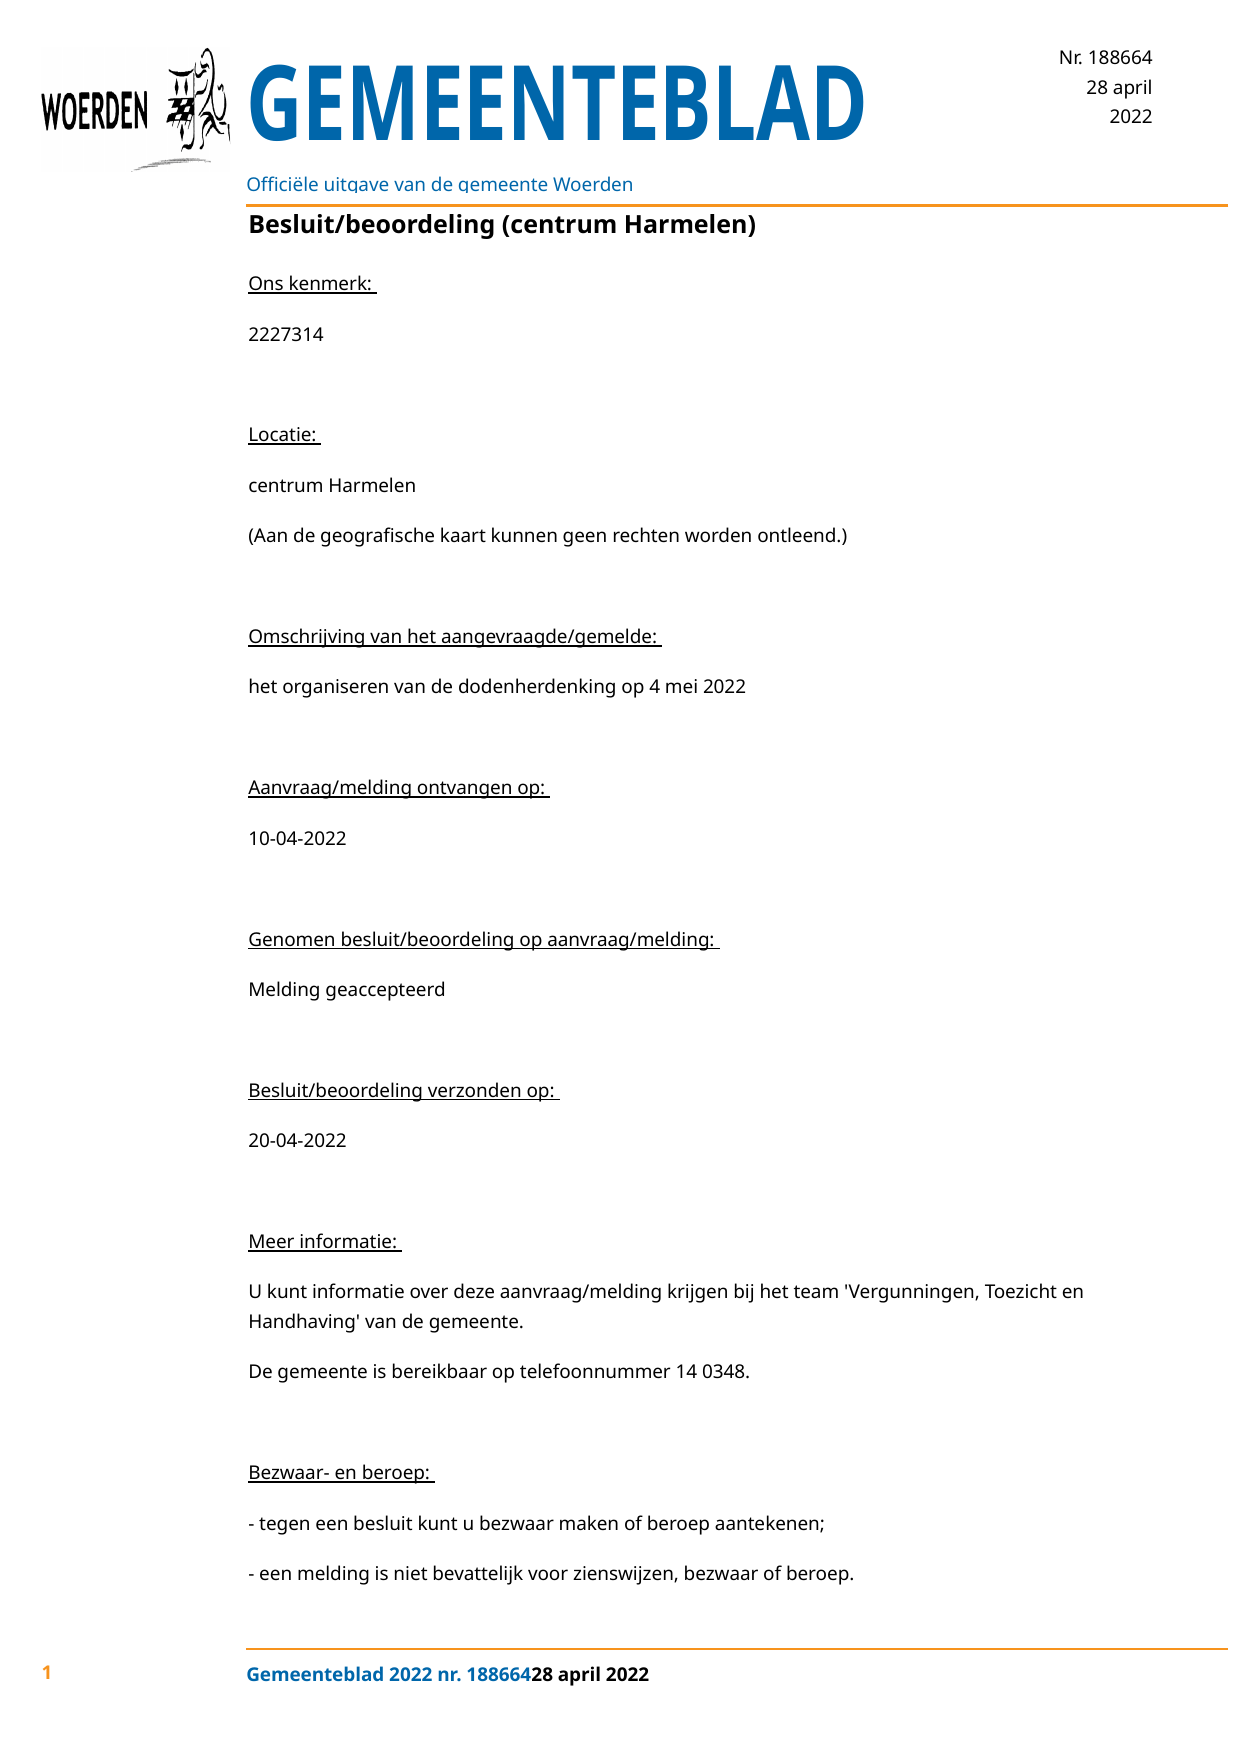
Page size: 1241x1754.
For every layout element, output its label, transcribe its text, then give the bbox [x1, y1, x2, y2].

text centrum Harmelen [248, 472, 1152, 498]
text Aanvraag/melding ontvangen op: [248, 774, 1152, 800]
text Melding geaccepteerd [248, 976, 1152, 1002]
text - een melding is niet bevattelijk voor zienswijzen, bezwaar of beroep. [248, 1560, 1152, 1586]
text Meer informatie: [248, 1228, 1152, 1254]
text (Aan de geografische kaart kunnen geen rechten worden ontleend.) [248, 522, 1152, 548]
text 10-04-2022 [248, 825, 1152, 851]
text De gemeente is bereikbaar op telefoonnummer 14 0348. [248, 1359, 1152, 1384]
text Genomen besluit/beoordeling op aanvraag/melding: [248, 926, 1152, 951]
text - tegen een besluit kunt u bezwaar maken of beroep aantekenen; [248, 1510, 1152, 1536]
text U kunt informatie over deze aanvraag/melding krijgen bij het team 'Vergunningen, Toezicht en Handhaving' van de gemeente. [248, 1279, 1152, 1334]
picture [41, 47, 231, 172]
text Omschrijving van het aangevraagde/gemelde: [248, 623, 1152, 649]
text Besluit/beoordeling (centrum Harmelen) [248, 207, 1152, 241]
text het organiseren van de dodenherdenking op 4 mei 2022 [248, 674, 1152, 699]
text 2227314 [248, 321, 1152, 346]
text Besluit/beoordeling verzonden op: [248, 1077, 1152, 1103]
text Bezwaar- en beroep: [248, 1459, 1152, 1485]
text 20-04-2022 [248, 1127, 1152, 1153]
text Locatie: [248, 422, 1152, 447]
text Ons kenmerk: [248, 270, 1152, 296]
